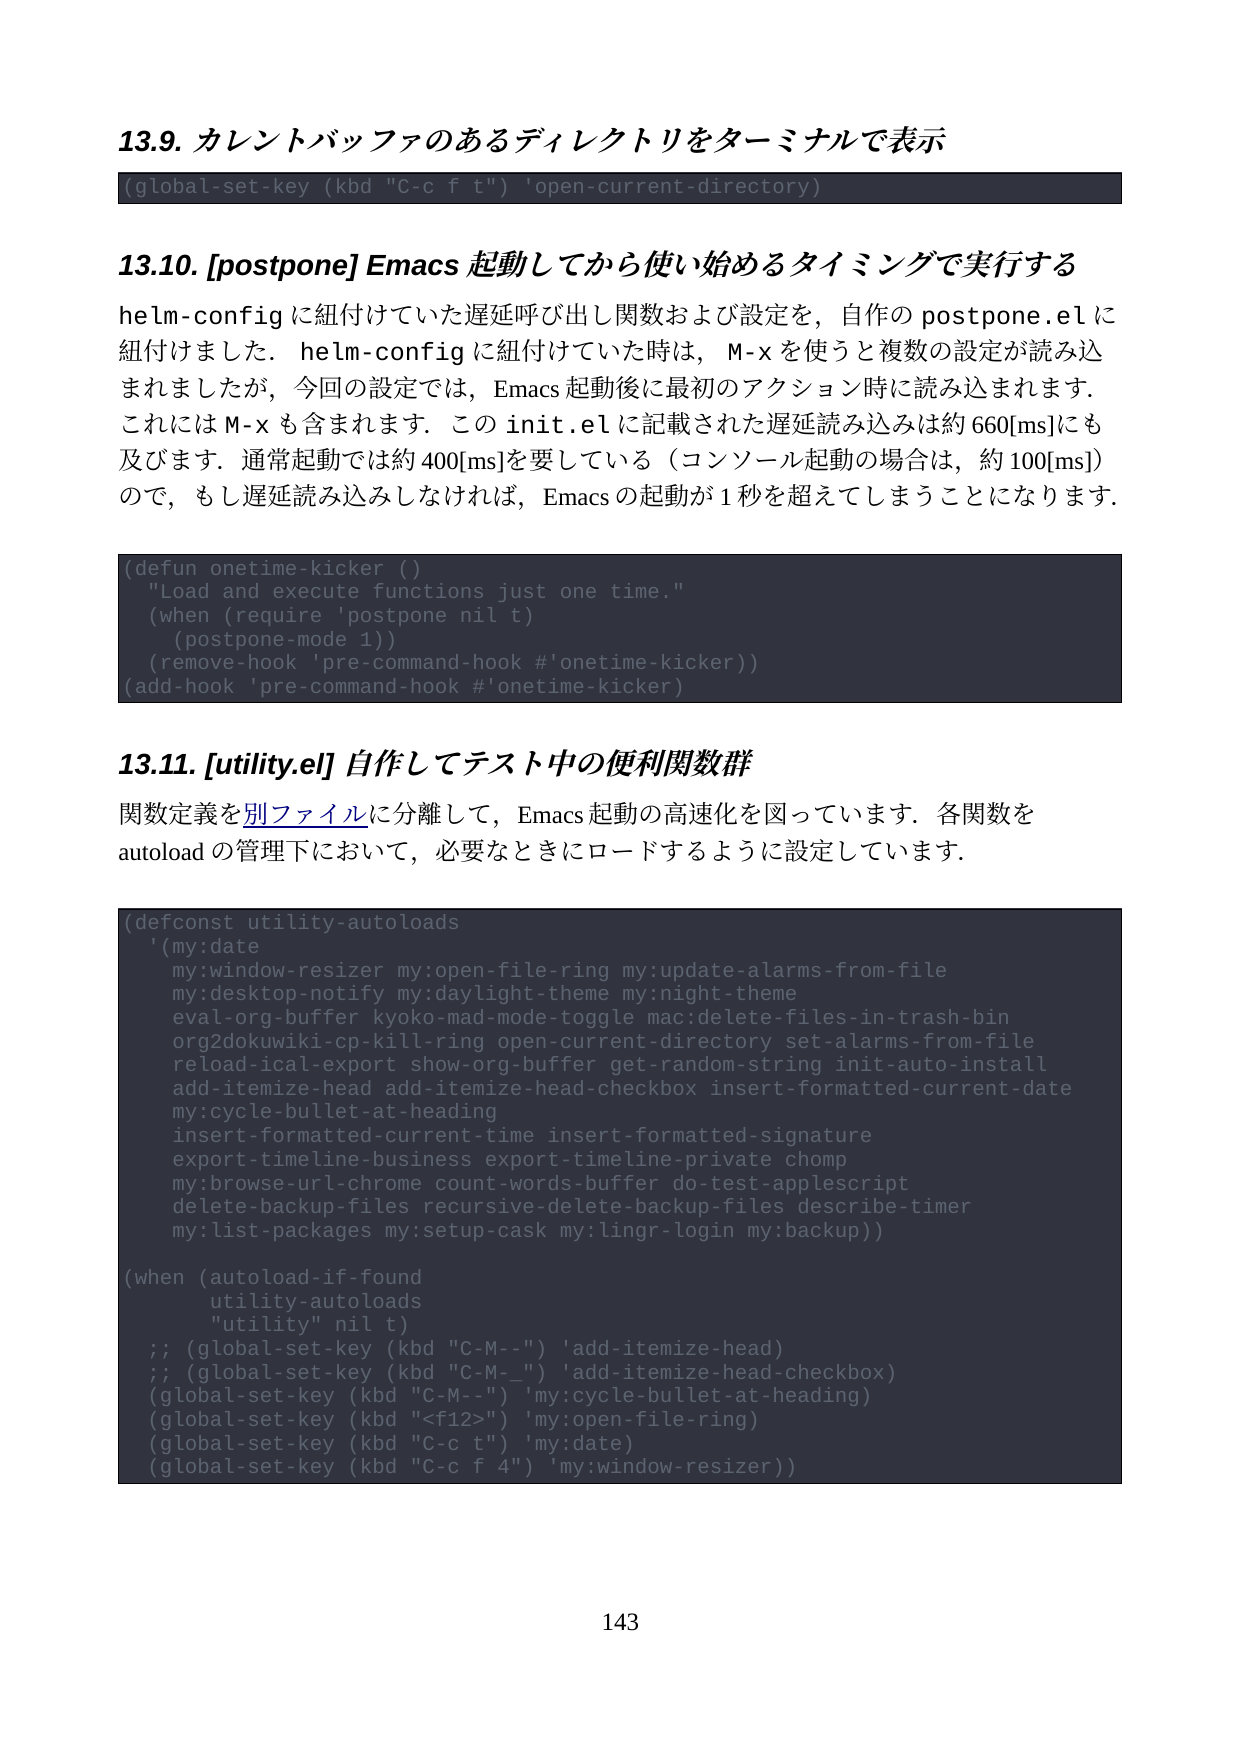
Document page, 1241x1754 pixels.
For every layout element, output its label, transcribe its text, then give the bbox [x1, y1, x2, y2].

text 関数定義を別ファイルに分離して，Emacs起動の高速化を図っています．各関数を autoload の管理下において，必要なときにロードするように設定しています． [118, 795, 1122, 896]
subtitle [utility.el] 自作してテスト中の便利関数群 [118, 741, 1122, 783]
text add-itemize-head add-itemize-head-checkbox insert-formatted-current-date [119, 1074, 1121, 1098]
text "Load and execute functions just one time." [119, 577, 1121, 601]
text (add-hook 'pre-command-hook #'onetime-kicker) [119, 672, 1121, 702]
text (remove-hook 'pre-command-hook #'onetime-kicker)) [119, 648, 1121, 672]
text helm-config に紐付けていた遅延呼び出し関数および設定を，自作の postpone.el に紐付けました． helm-config に紐付けていた時は， M-x を使うと複数の設定が読み込まれましたが，今回の設定では，Emacs起動後に最初のアクション時に読み込まれます．これには M-x も含まれます．この init.el に記載された遅延読み込みは約660[ms]にも及びます．通常起動では約400[ms]を要している（コンソール起動の場合は，約100[ms]）ので，もし遅延読み込みしなければ，Emacsの起動が1秒を超えてしまうことになります． [118, 296, 1122, 541]
text (when (require 'postpone nil t) [119, 601, 1121, 624]
text (global-set-key (kbd "C-M--") 'my:cycle-bullet-at-heading) [119, 1381, 1121, 1405]
text insert-formatted-current-time insert-formatted-signature [119, 1121, 1121, 1145]
text eval-org-buffer kyoko-mad-mode-toggle mac:delete-files-in-trash-bin [119, 1003, 1121, 1027]
text utility-autoloads [119, 1287, 1121, 1310]
text export-timeline-business export-timeline-private chomp [119, 1145, 1121, 1168]
text my:list-packages my:setup-cask my:lingr-login my:backup)) [119, 1216, 1121, 1239]
text my:browse-url-chrome count-words-buffer do-test-applescript [119, 1168, 1121, 1192]
subtitle カレントバッファのあるディレクトリをターミナルで表示 [118, 118, 1122, 160]
text (defun onetime-kicker () [119, 555, 1121, 577]
text (global-set-key (kbd "C-c f 4") 'my:window-resizer)) [119, 1452, 1121, 1483]
text delete-backup-files recursive-delete-backup-files describe-timer [119, 1192, 1121, 1216]
text "utility" nil t) [119, 1310, 1121, 1334]
text (global-set-key (kbd "<f12>") 'my:open-file-ring) [119, 1405, 1121, 1429]
text org2dokuwiki-cp-kill-ring open-current-directory set-alarms-from-file [119, 1027, 1121, 1050]
subtitle [postpone] Emacs起動してから使い始めるタイミングで実行する [118, 241, 1122, 283]
text my:cycle-bullet-at-heading [119, 1098, 1121, 1121]
text reload-ical-export show-org-buffer get-random-string init-auto-install [119, 1050, 1121, 1074]
text ;; (global-set-key (kbd "C-M--") 'add-itemize-head) [119, 1334, 1121, 1358]
text my:desktop-notify my:daylight-theme my:night-theme [119, 979, 1121, 1003]
text (when (autoload-if-found [119, 1263, 1121, 1287]
text ;; (global-set-key (kbd "C-M-_") 'add-itemize-head-checkbox) [119, 1358, 1121, 1381]
text (global-set-key (kbd "C-c f t") 'open-current-directory) [119, 174, 1121, 203]
text (defconst utility-autoloads [119, 910, 1121, 932]
text (global-set-key (kbd "C-c t") 'my:date) [119, 1429, 1121, 1452]
text my:window-resizer my:open-file-ring my:update-alarms-from-file [119, 956, 1121, 979]
text '(my:date [119, 932, 1121, 956]
text (postpone-mode 1)) [119, 624, 1121, 648]
